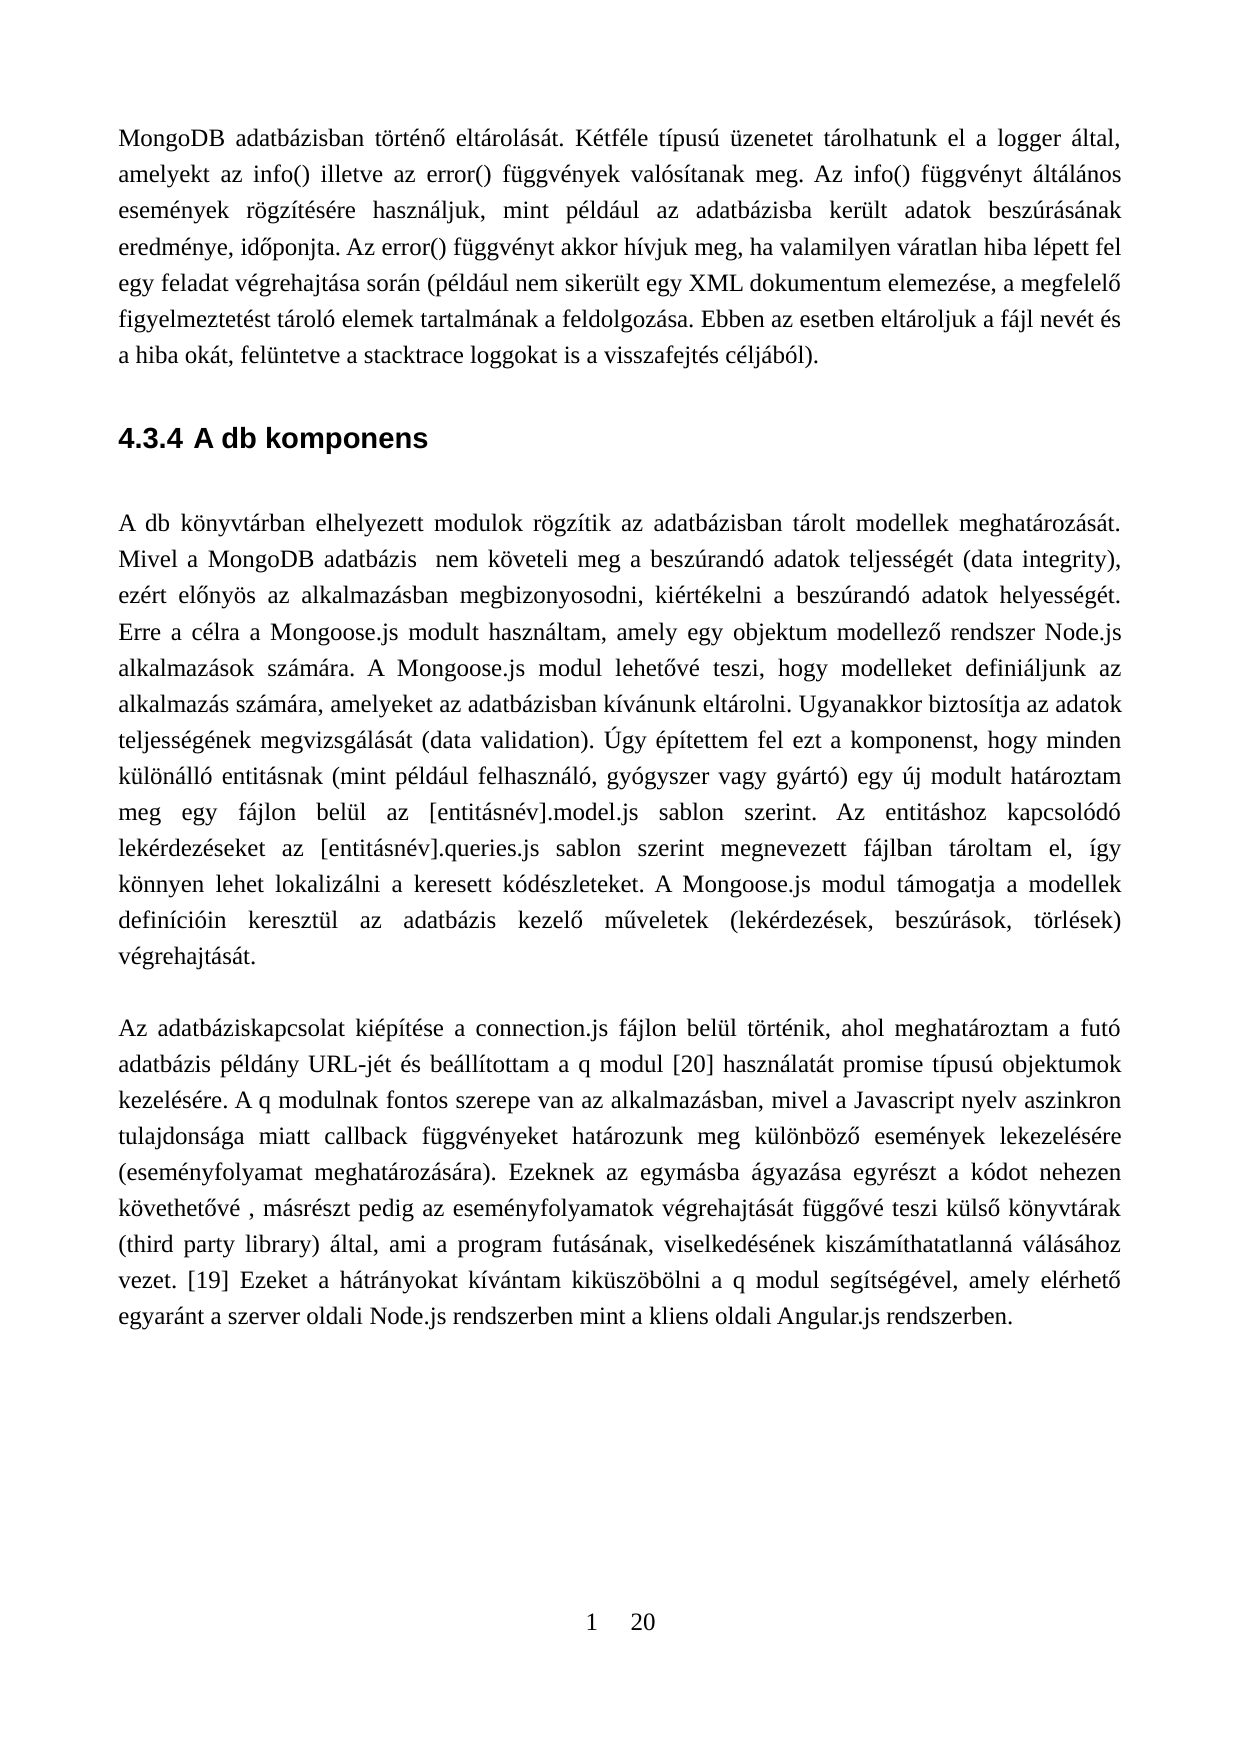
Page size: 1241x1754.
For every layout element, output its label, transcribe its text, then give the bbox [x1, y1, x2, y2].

subtitle A db könyvtárban elhelyezett modulok rögzítik az adatbázisban tárolt modellek meghatározását. Mivel a MongoDB adatbázis nem követeli meg a beszúrandó adatok teljességét (data integrity), ezért előnyös az alkalmazásban megbizonyosodni, kiértékelni a beszúrandó adatok helyességét. Erre a célra a Mongoose.js modult használtam, amely egy objektum modellező rendszer Node.js alkalmazások számára. A Mongoose.js modul lehetővé teszi, hogy modelleket definiáljunk az alkalmazás számára, amelyeket az adatbázisban kívánunk eltárolni. Ugyanakkor biztosítja az adatok teljességének megvizsgálását (data validation). Úgy építettem fel ezt a komponenst, hogy minden különálló entitásnak (mint például felhasználó, gyógyszer vagy gyártó) egy új modult határoztam meg egy fájlon belül az [entitásnév].model.js sablon szerint. Az entitáshoz kapcsolódó lekérdezéseket az [entitásnév].queries.js sablon szerint megnevezett fájlban tároltam el, így könnyen lehet lokalizálni a keresett kódészleteket. A Mongoose.js modul támogatja a modellek definícióin keresztül az adatbázis kezelő műveletek (lekérdezések, beszúrások, törlések) végrehajtását. [118, 503, 1122, 972]
subtitle A db komponens [118, 421, 1122, 454]
subtitle Az adatbáziskapcsolat kiépítése a connection.js fájlon belül történik, ahol meghatároztam a futó adatbázis példány URL-jét és beállítottam a q modul [20] használatát promise típusú objektumok kezelésére. A q modulnak fontos szerepe van az alkalmazásban, mivel a Javascript nyelv aszinkron tulajdonsága miatt callback függvényeket határozunk meg különböző események lekezelésére (eseményfolyamat meghatározására). Ezeknek az egymásba ágyazása egyrészt a kódot nehezen követhetővé , másrészt pedig az eseményfolyamatok végrehajtását függővé teszi külső könyvtárak (third party library) által, ami a program futásának, viselkedésének kiszámíthatatlanná válásához vezet. [19] Ezeket a hátrányokat kívántam kiküszöbölni a q modul segítségével, amely elérhető egyaránt a szerver oldali Node.js rendszerben mint a kliens oldali Angular.js rendszerben. [118, 1008, 1122, 1332]
subtitle MongoDB adatbázisban történő eltárolását. Kétféle típusú üzenetet tárolhatunk el a logger által, amelyekt az info() illetve az error() függvények valósítanak meg. Az info() függvényt áltálános események rögzítésére használjuk, mint például az adatbázisba került adatok beszúrásának eredménye, időponjta. Az error() függvényt akkor hívjuk meg, ha valamilyen váratlan hiba lépett fel egy feladat végrehajtása során (például nem sikerült egy XML dokumentum elemezése, a megfelelő figyelmeztetést tároló elemek tartalmának a feldolgozása. Ebben az esetben eltároljuk a fájl nevét és a hiba okát, felüntetve a stacktrace loggokat is a visszafejtés céljából). [118, 118, 1122, 370]
